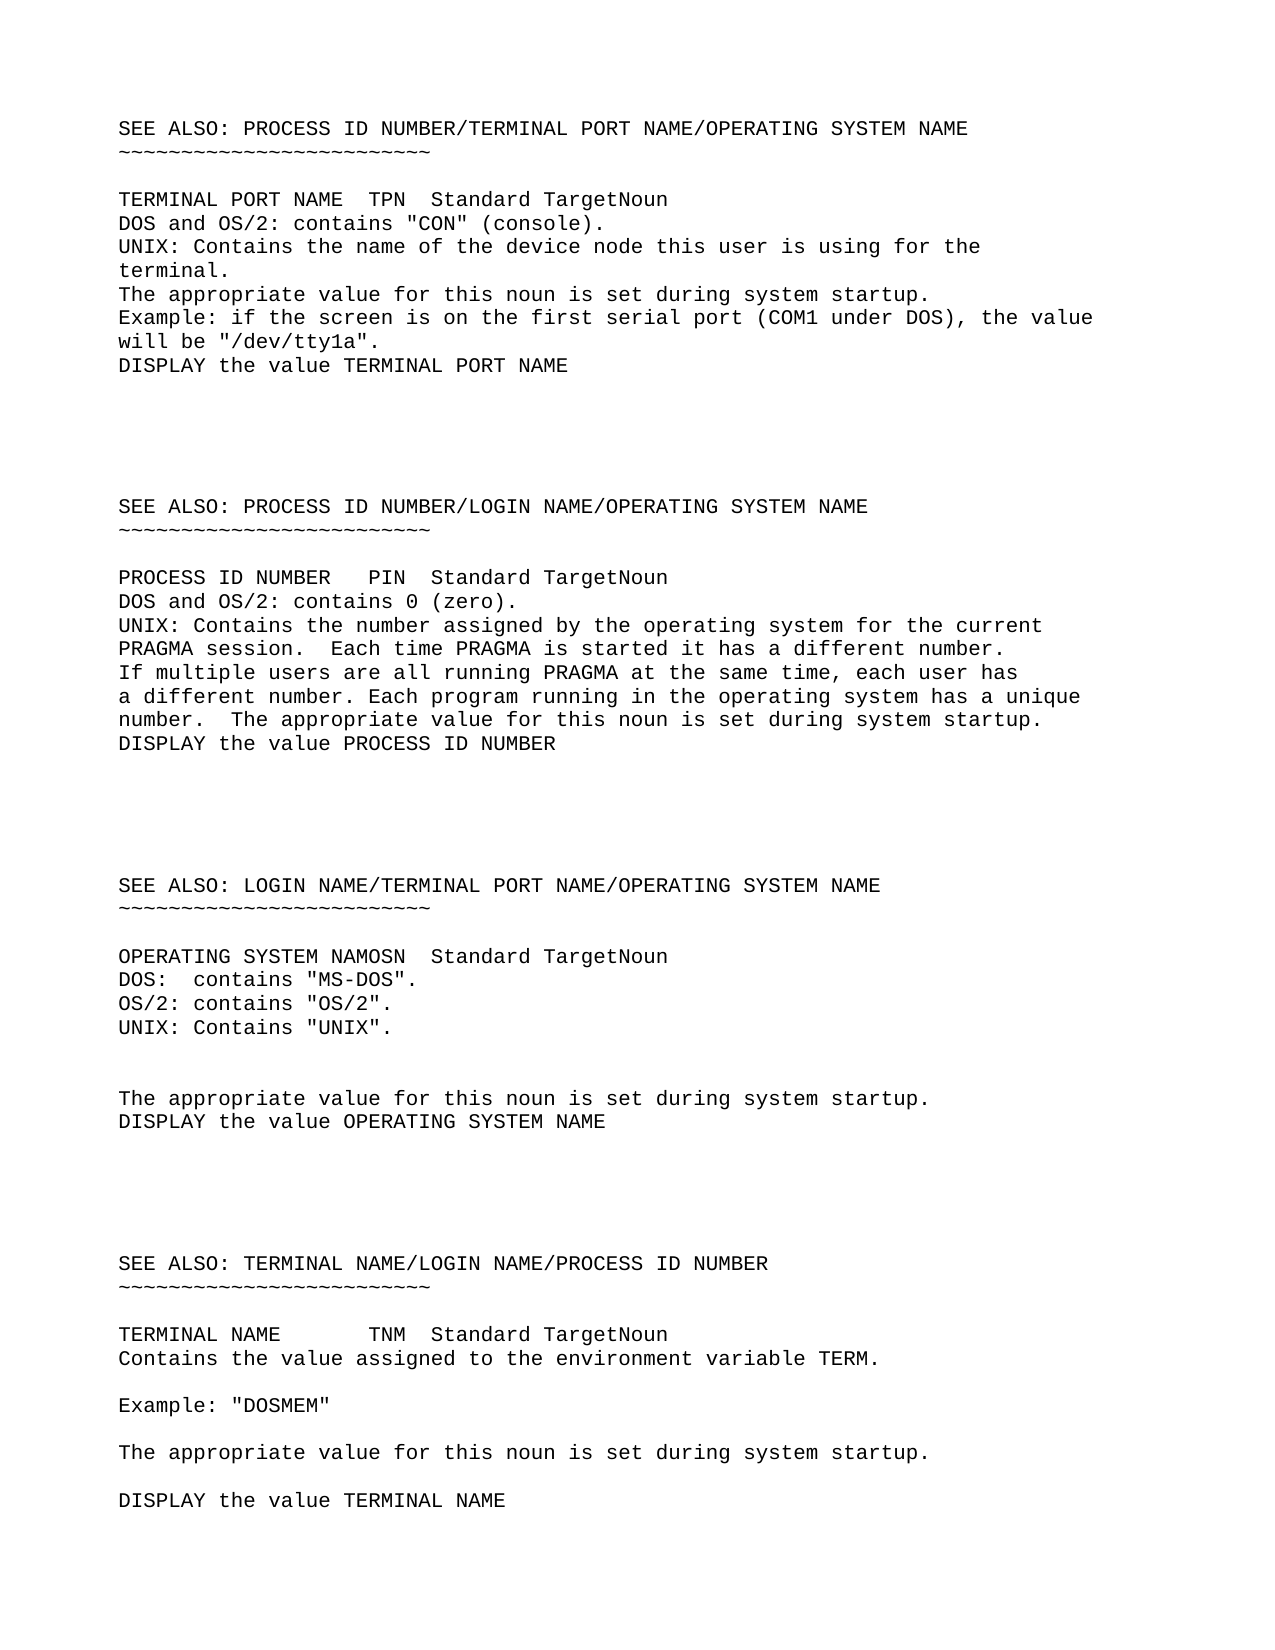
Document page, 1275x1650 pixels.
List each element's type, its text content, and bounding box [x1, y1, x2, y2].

text terminal. [118, 260, 1157, 284]
text Example: "DOSMEM" [118, 1395, 1157, 1419]
text DOS and OS/2: contains "CON" (console). [118, 213, 1157, 236]
text number. The appropriate value for this noun is set during system startup. [118, 709, 1157, 733]
text DOS: contains "MS-DOS". [118, 969, 1157, 993]
text UNIX: Contains the name of the device node this user is using for the [118, 236, 1157, 260]
text UNIX: Contains "UNIX". [118, 1017, 1157, 1040]
text DOS and OS/2: contains 0 (zero). [118, 591, 1157, 615]
text DISPLAY the value OPERATING SYSTEM NAME [118, 1111, 1157, 1135]
text OPERATING SYSTEM NAMOSN Standard TargetNoun [118, 946, 1157, 969]
text SEE ALSO: LOGIN NAME/TERMINAL PORT NAME/OPERATING SYSTEM NAME [118, 875, 1157, 898]
text The appropriate value for this noun is set during system startup. [118, 284, 1157, 307]
text ~~~~~~~~~~~~~~~~~~~~~~~~~ [118, 142, 1157, 165]
text Example: if the screen is on the first serial port (COM1 under DOS), the value [118, 307, 1157, 331]
text a different number. Each program running in the operating system has a unique [118, 686, 1157, 709]
text DISPLAY the value TERMINAL PORT NAME [118, 354, 1157, 378]
text If multiple users are all running PRAGMA at the same time, each user has [118, 662, 1157, 686]
text SEE ALSO: PROCESS ID NUMBER/LOGIN NAME/OPERATING SYSTEM NAME [118, 496, 1157, 520]
text DISPLAY the value TERMINAL NAME [118, 1489, 1157, 1513]
text TERMINAL PORT NAME TPN Standard TargetNoun [118, 189, 1157, 213]
text ~~~~~~~~~~~~~~~~~~~~~~~~~ [118, 1277, 1157, 1300]
text ~~~~~~~~~~~~~~~~~~~~~~~~~ [118, 520, 1157, 544]
text TERMINAL NAME TNM Standard TargetNoun [118, 1324, 1157, 1348]
text UNIX: Contains the number assigned by the operating system for the current [118, 615, 1157, 638]
text The appropriate value for this noun is set during system startup. [118, 1088, 1157, 1111]
text will be "/dev/tty1a". [118, 331, 1157, 354]
text ~~~~~~~~~~~~~~~~~~~~~~~~~ [118, 898, 1157, 922]
text PRAGMA session. Each time PRAGMA is started it has a different number. [118, 638, 1157, 662]
text SEE ALSO: PROCESS ID NUMBER/TERMINAL PORT NAME/OPERATING SYSTEM NAME [118, 118, 1157, 142]
text Contains the value assigned to the environment variable TERM. [118, 1348, 1157, 1371]
text OS/2: contains "OS/2". [118, 993, 1157, 1017]
text The appropriate value for this noun is set during system startup. [118, 1442, 1157, 1466]
text PROCESS ID NUMBER PIN Standard TargetNoun [118, 567, 1157, 591]
text DISPLAY the value PROCESS ID NUMBER [118, 733, 1157, 757]
text SEE ALSO: TERMINAL NAME/LOGIN NAME/PROCESS ID NUMBER [118, 1253, 1157, 1277]
